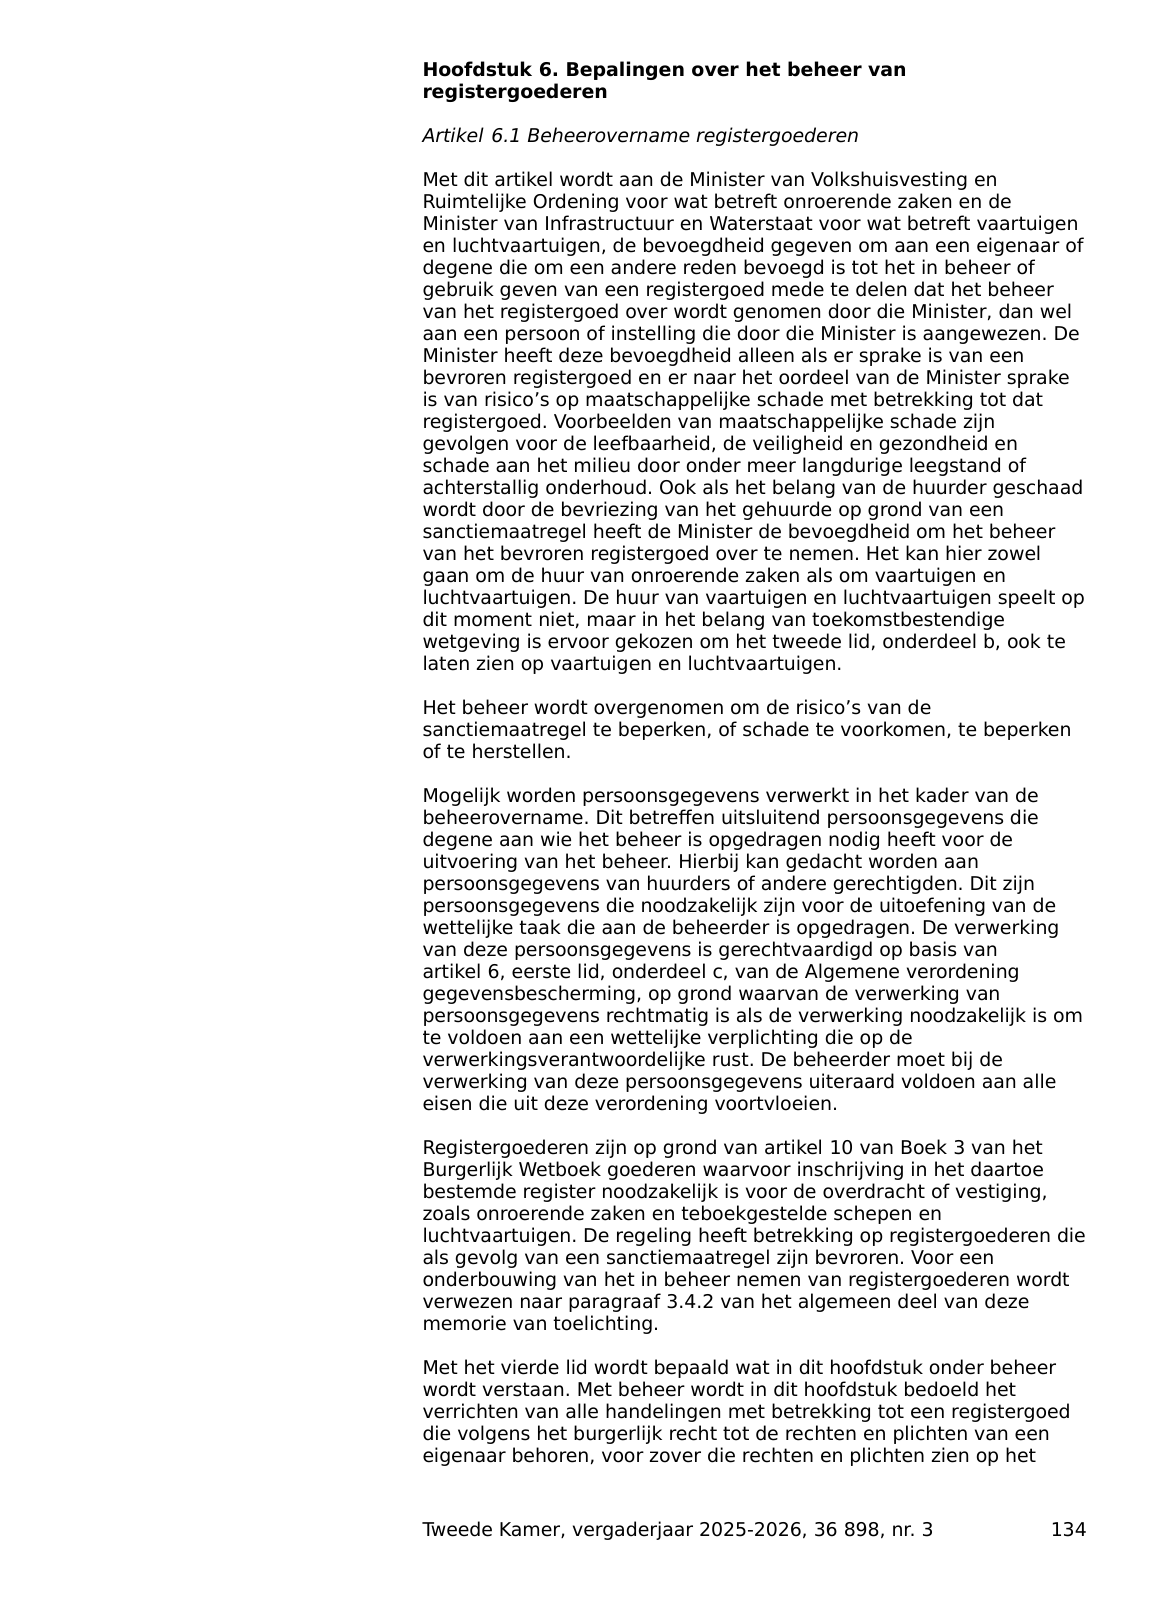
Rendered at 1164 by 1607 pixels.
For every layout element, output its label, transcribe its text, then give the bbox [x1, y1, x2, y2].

text Met dit artikel wordt aan de Minister van Volkshuisvesting en Ruimtelijke Ordening voor wat betreft onroerende zaken en de Minister van Infrastructuur en Waterstaat voor wat betreft vaartuigen en luchtvaartuigen, de bevoegdheid gegeven om aan een eigenaar of degene die om een andere reden bevoegd is tot het in beheer of gebruik geven van een registergoed mede te delen dat het beheer van het registergoed over wordt genomen door die Minister, dan wel aan een persoon of instelling die door die Minister is aangewezen. De Minister heeft deze bevoegdheid alleen als er sprake is van een bevroren registergoed en er naar het oordeel van de Minister sprake is van risico’s op maatschappelijke schade met betrekking tot dat registergoed. Voorbeelden van maatschappelijke schade zijn gevolgen voor de leefbaarheid, de veiligheid en gezondheid en schade aan het milieu door onder meer langdurige leegstand of achterstallig onderhoud. Ook als het belang van de huurder geschaad wordt door de bevriezing van het gehuurde op grond van een sanctiemaatregel heeft de Minister de bevoegdheid om het beheer van het bevroren registergoed over te nemen. Het kan hier zowel gaan om de huur van onroerende zaken als om vaartuigen en luchtvaartuigen. De huur van vaartuigen en luchtvaartuigen speelt op dit moment niet, maar in het belang van toekomstbestendige wetgeving is ervoor gekozen om het tweede lid, onderdeel b, ook te laten zien op vaartuigen en luchtvaartuigen. [422, 169, 1087, 675]
text Het beheer wordt overgenomen om de risico’s van de sanctiemaatregel te beperken, of schade te voorkomen, te beperken of te herstellen. [422, 697, 1087, 763]
text Mogelijk worden persoonsgegevens verwerkt in het kader van de beheerovername. Dit betreffen uitsluitend persoonsgegevens die degene aan wie het beheer is opgedragen nodig heeft voor de uitvoering van het beheer. Hierbij kan gedacht worden aan persoonsgegevens van huurders of andere gerechtigden. Dit zijn persoonsgegevens die noodzakelijk zijn voor de uitoefening van de wettelijke taak die aan de beheerder is opgedragen. De verwerking van deze persoonsgegevens is gerechtvaardigd op basis van artikel 6, eerste lid, onderdeel c, van de Algemene verordening gegevensbescherming, op grond waarvan de verwerking van persoonsgegevens rechtmatig is als de verwerking noodzakelijk is om te voldoen aan een wettelijke verplichting die op de verwerkingsverantwoordelijke rust. De beheerder moet bij de verwerking van deze persoonsgegevens uiteraard voldoen aan alle eisen die uit deze verordening voortvloeien. [422, 785, 1087, 1115]
text Met het vierde lid wordt bepaald wat in dit hoofdstuk onder beheer wordt verstaan. Met beheer wordt in dit hoofdstuk bedoeld het verrichten van alle handelingen met betrekking tot een registergoed die volgens het burgerlijk recht tot de rechten en plichten van een eigenaar behoren, voor zover die rechten en plichten zien op het [422, 1357, 1087, 1467]
subtitle Artikel 6.1 Beheerovername registergoederen [422, 125, 1087, 147]
text Registergoederen zijn op grond van artikel 10 van Boek 3 van het Burgerlijk Wetboek goederen waarvoor inschrijving in het daartoe bestemde register noodzakelijk is voor de overdracht of vestiging, zoals onroerende zaken en teboekgestelde schepen en luchtvaartuigen. De regeling heeft betrekking op registergoederen die als gevolg van een sanctiemaatregel zijn bevroren. Voor een onderbouwing van het in beheer nemen van registergoederen wordt verwezen naar paragraaf 3.4.2 van het algemeen deel van deze memorie van toelichting. [422, 1137, 1087, 1335]
subtitle Hoofdstuk 6. Bepalingen over het beheer van registergoederen [422, 59, 1087, 103]
